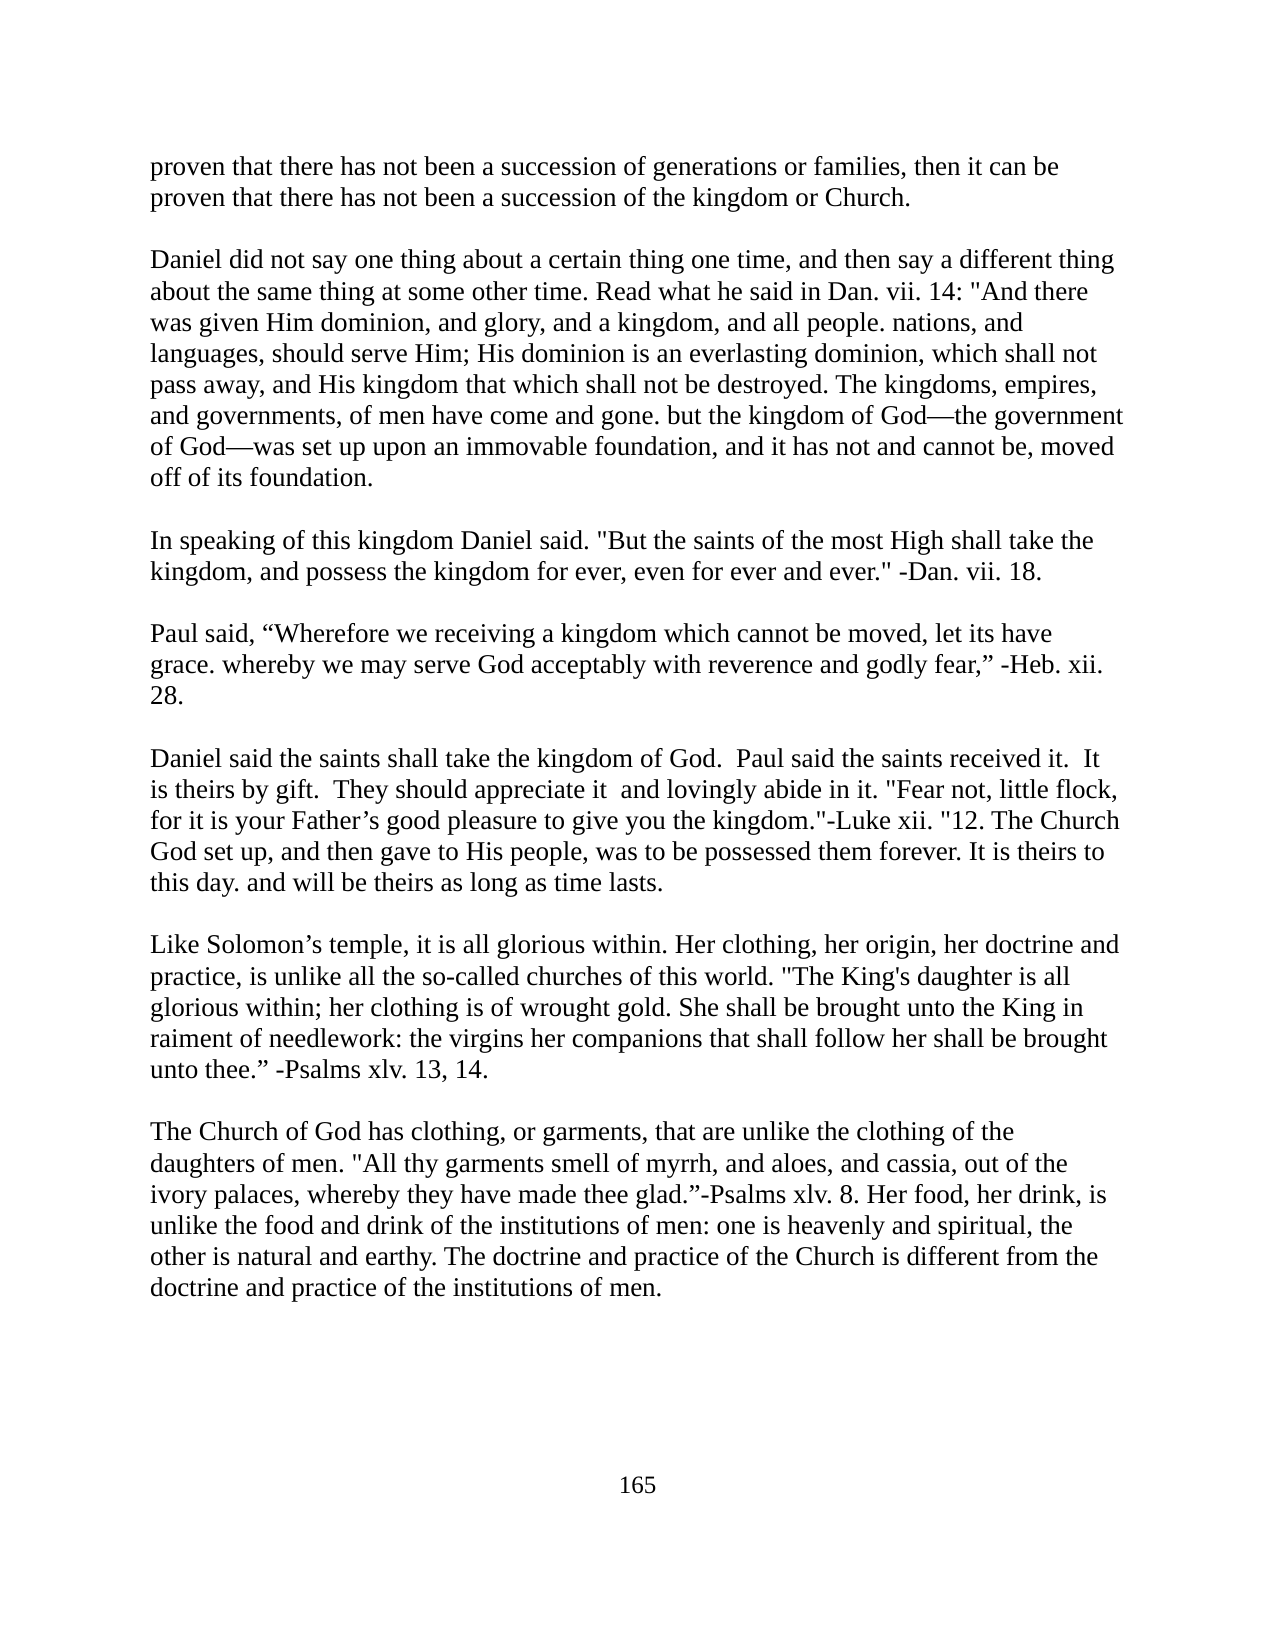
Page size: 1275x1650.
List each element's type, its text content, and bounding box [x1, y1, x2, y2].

text Daniel did not say one thing about a certain thing one time, and then say a different thing about the same thing at some other time. Read what he said in Dan. vii. 14: "And there was given Him dominion, and glory, and a kingdom, and all people. nations, and languages, should serve Him; His dominion is an everlasting dominion, which shall not pass away, and His kingdom that which shall not be destroyed. The kingdoms, empires, and governments, of men have come and gone. but the kingdom of God—the government of God—was set up upon an immovable foundation, and it has not and cannot be, moved off of its foundation. [150, 243, 1125, 493]
text proven that there has not been a succession of generations or families, then it can be proven that there has not been a succession of the kingdom or Church. [150, 150, 1125, 212]
text In speaking of this kingdom Daniel said. "But the saints of the most High shall take the kingdom, and possess the kingdom for ever, even for ever and ever." -Dan. vii. 18. [150, 524, 1125, 586]
text Like Solomon’s temple, it is all glorious within. Her clothing, her origin, her doctrine and practice, is unlike all the so-called churches of this world. "The King's daughter is all glorious within; her clothing is of wrought gold. She shall be brought unto the King in raiment of needlework: the virgins her companions that shall follow her shall be brought unto thee.” -Psalms xlv. 13, 14. [150, 929, 1125, 1084]
text The Church of God has clothing, or garments, that are unlike the clothing of the daughters of men. "All thy garments smell of myrrh, and aloes, and cassia, out of the ivory palaces, whereby they have made thee glad.”-Psalms xlv. 8. Her food, her drink, is unlike the food and drink of the institutions of men: one is heavenly and spiritual, the other is natural and earthy. The doctrine and practice of the Church is different from the doctrine and practice of the institutions of men. [150, 1116, 1125, 1302]
text Paul said, “Wherefore we receiving a kingdom which cannot be moved, let its have grace. whereby we may serve God acceptably with reverence and godly fear,” -Heb. xii. 28. [150, 617, 1125, 711]
text Daniel said the saints shall take the kingdom of God. Paul said the saints received it. It is theirs by gift. They should appreciate it and lovingly abide in it. "Fear not, little flock, for it is your Father’s good pleasure to give you the kingdom."-Luke xii. "12. The Church God set up, and then gave to His people, was to be possessed them forever. It is theirs to this day. and will be theirs as long as time lasts. [150, 742, 1125, 897]
